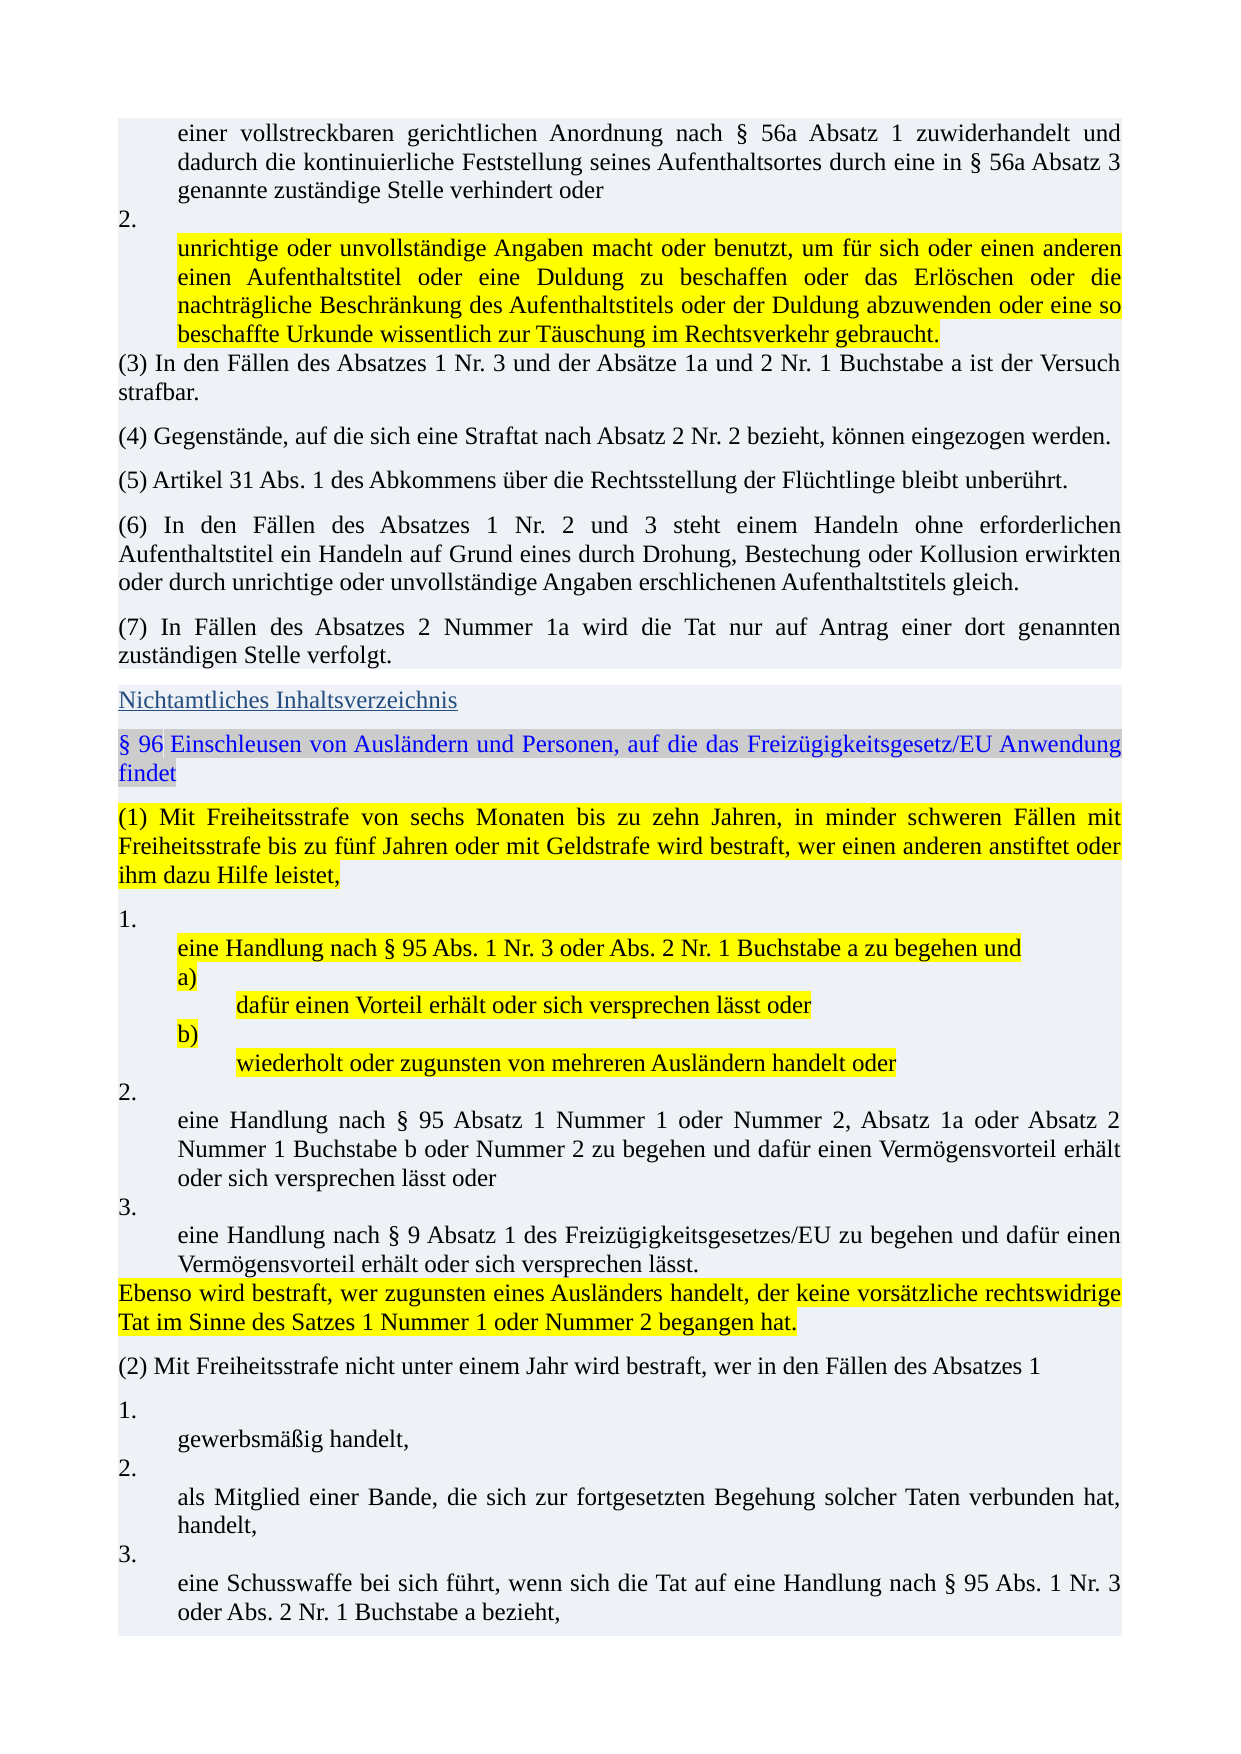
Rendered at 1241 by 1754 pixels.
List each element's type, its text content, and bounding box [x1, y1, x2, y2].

list gewerbsmäßig handelt, [177, 1424, 1122, 1453]
subtitle § 96 Einschleusen von Ausländern und Personen, auf die das Freizügigkeitsgesetz/EU Anwendung findet [118, 729, 1122, 787]
list als Mitglied einer Bande, die sich zur fortgesetzten Begehung solcher Taten verbunden hat, handelt, [177, 1482, 1122, 1539]
text (6) In den Fällen des Absatzes 1 Nr. 2 und 3 steht einem Handeln ohne erforderlichen Aufenthaltstitel ein Handeln auf Grund eines durch Drohung, Bestechung oder Kollusion erwirkten oder durch unrichtige oder unvollständige Angaben erschlichenen Aufenthaltstitels gleich. [118, 510, 1122, 596]
subtitle 3. [118, 1192, 1122, 1221]
text (7) In Fällen des Absatzes 2 Nummer 1a wird die Tat nur auf Antrag einer dort genannten zuständigen Stelle verfolgt. [118, 612, 1122, 669]
list wiederholt oder zugunsten von mehreren Ausländern handelt oder [236, 1048, 1122, 1077]
list eine Handlung nach § 9 Absatz 1 des Freizügigkeitsgesetzes/EU zu begehen und dafür einen Vermögensvorteil erhält oder sich versprechen lässt. [177, 1221, 1122, 1278]
text (1) Mit Freiheitsstrafe von sechs Monaten bis zu zehn Jahren, in minder schweren Fällen mit Freiheitsstrafe bis zu fünf Jahren oder mit Geldstrafe wird bestraft, wer einen anderen anstiftet oder ihm dazu Hilfe leistet, [118, 802, 1122, 889]
list eine Schusswaffe bei sich führt, wenn sich die Tat auf eine Handlung nach § 95 Abs. 1 Nr. 3 oder Abs. 2 Nr. 1 Buchstabe a bezieht, [177, 1568, 1122, 1626]
subtitle 1. [118, 904, 1122, 933]
subtitle 2. [118, 1453, 1122, 1482]
text Ebenso wird bestraft, wer zugunsten eines Ausländers handelt, der keine vorsätzliche rechtswidrige Tat im Sinne des Satzes 1 Nummer 1 oder Nummer 2 begangen hat. [118, 1278, 1122, 1336]
subtitle 2. [118, 1077, 1122, 1106]
text (3) In den Fällen des Absatzes 1 Nr. 3 und der Absätze 1a und 2 Nr. 1 Buchstabe a ist der Versuch strafbar. [118, 348, 1122, 406]
list eine Handlung nach § 95 Abs. 1 Nr. 3 oder Abs. 2 Nr. 1 Buchstabe a zu begehen und [177, 933, 1122, 962]
text (5) Artikel 31 Abs. 1 des Abkommens über die Rechtsstellung der Flüchtlinge bleibt unberührt. [118, 466, 1122, 494]
list einer vollstreckbaren gerichtlichen Anordnung nach § 56a Absatz 1 zuwiderhandelt und dadurch die kontinuierliche Feststellung seines Aufenthaltsortes durch eine in § 56a Absatz 3 genannte zuständige Stelle verhindert oder [177, 118, 1122, 204]
list eine Handlung nach § 95 Absatz 1 Nummer 1 oder Nummer 2, Absatz 1a oder Absatz 2 Nummer 1 Buchstabe b oder Nummer 2 zu begehen und dafür einen Vermögensvorteil erhält oder sich versprechen lässt oder [177, 1106, 1122, 1192]
text (2) Mit Freiheitsstrafe nicht unter einem Jahr wird bestraft, wer in den Fällen des Absatzes 1 [118, 1351, 1122, 1380]
subtitle 1. [118, 1396, 1122, 1424]
subtitle 2. [118, 204, 1122, 233]
subtitle b) [177, 1019, 1122, 1048]
text Nichtamtliches Inhaltsverzeichnis [118, 685, 1122, 714]
text (4) Gegenstände, auf die sich eine Straftat nach Absatz 2 Nr. 2 bezieht, können eingezogen werden. [118, 421, 1122, 450]
list dafür einen Vorteil erhält oder sich versprechen lässt oder [236, 991, 1122, 1019]
subtitle 3. [118, 1539, 1122, 1568]
subtitle a) [177, 962, 1122, 991]
list unrichtige oder unvollständige Angaben macht oder benutzt, um für sich oder einen anderen einen Aufenthaltstitel oder eine Duldung zu beschaffen oder das Erlöschen oder die nachträgliche Beschränkung des Aufenthaltstitels oder der Duldung abzuwenden oder eine so beschaffte Urkunde wissentlich zur Täuschung im Rechtsverkehr gebraucht. [177, 233, 1122, 348]
